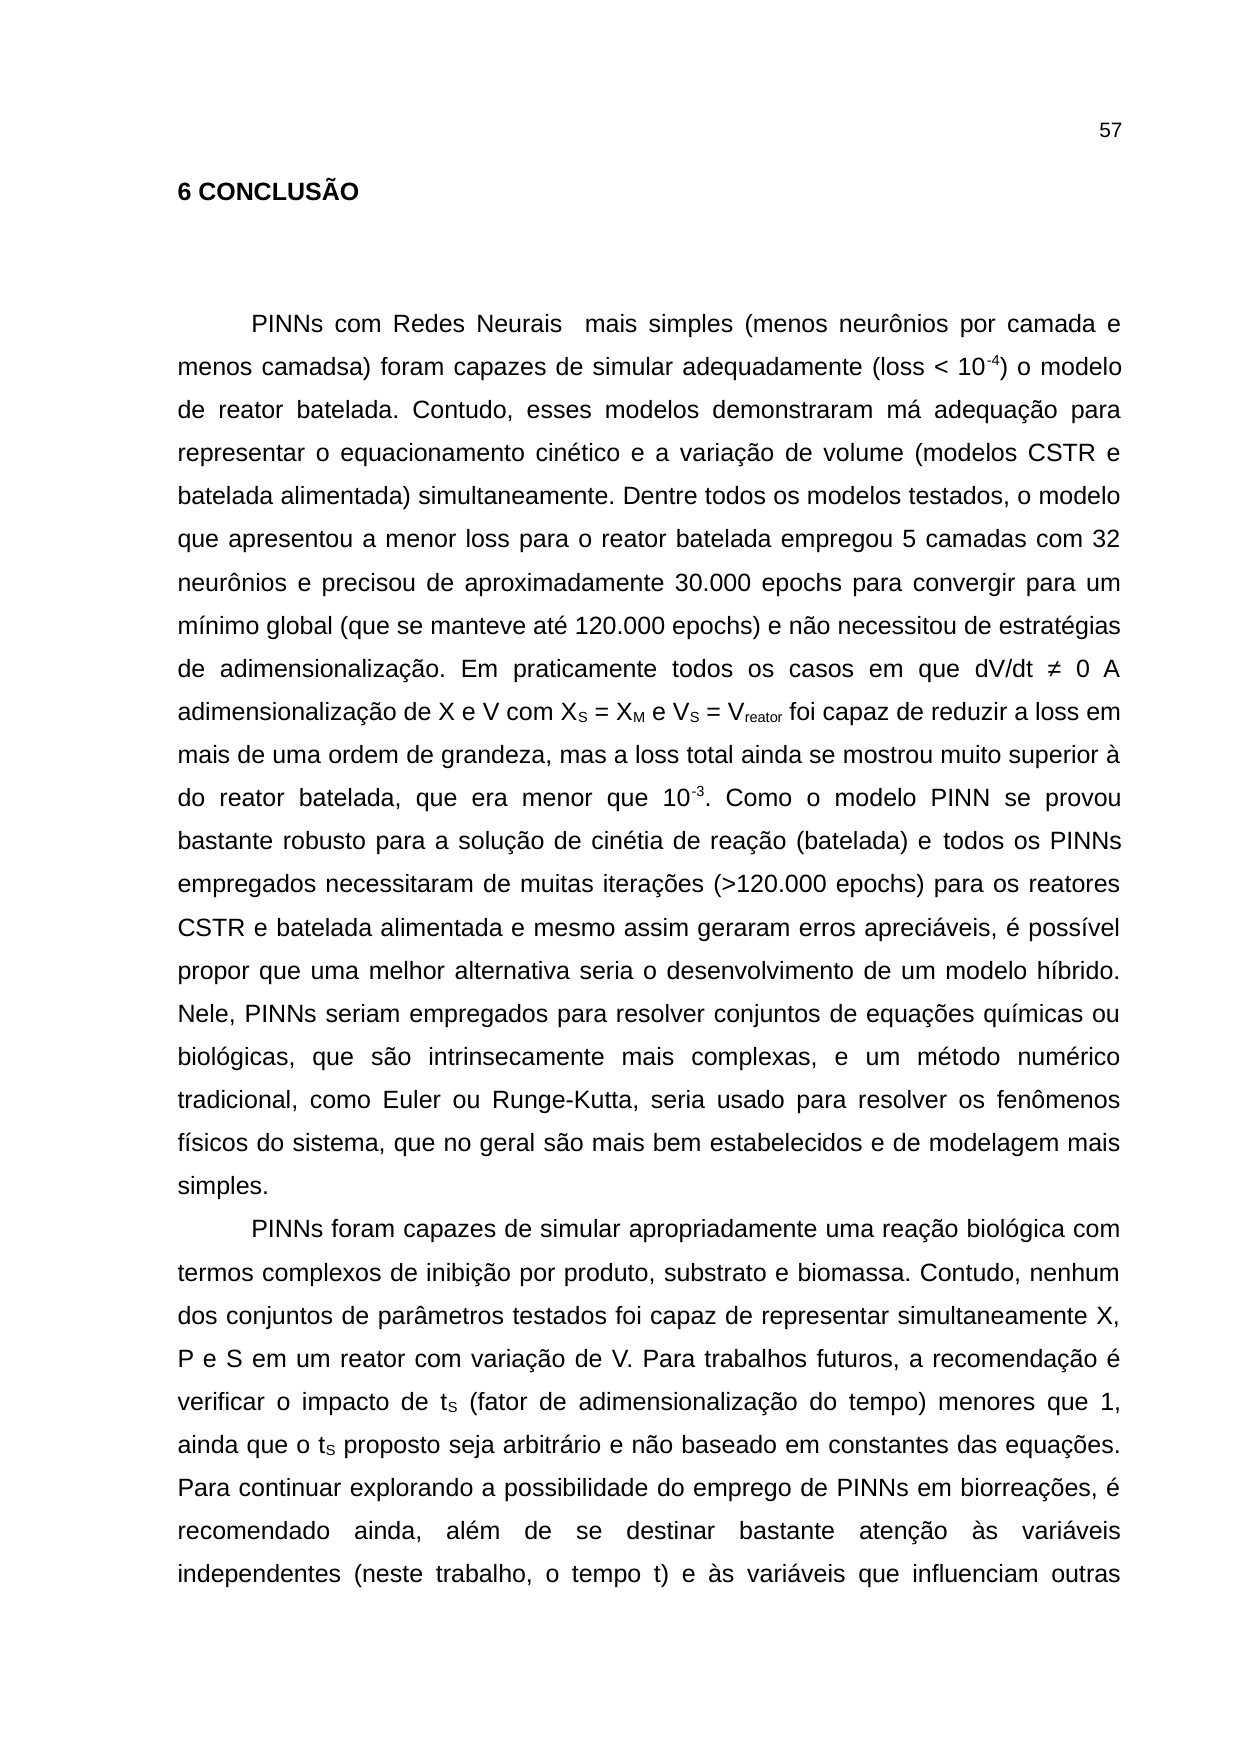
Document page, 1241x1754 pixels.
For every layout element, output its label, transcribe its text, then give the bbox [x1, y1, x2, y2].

subtitle Conclusão [177, 177, 1122, 206]
text PINNs com Redes Neurais mais simples (menos neurônios por camada e menos camadsa) foram capazes de simular adequadamente (loss < 10-4) o modelo de reator batelada. Contudo, esses modelos demonstraram má adequação para representar o equacionamento cinético e a variação de volume (modelos CSTR e batelada alimentada) simultaneamente. Dentre todos os modelos testados, o modelo que apresentou a menor loss para o reator batelada empregou 5 camadas com 32 neurônios e precisou de aproximadamente 30.000 epochs para convergir para um mínimo global (que se manteve até 120.000 epochs) e não necessitou de estratégias de adimensionalização. Em praticamente todos os casos em que dV/dt ≠ 0 A adimensionalização de X e V com XS = XM e VS = Vreator foi capaz de reduzir a loss em mais de uma ordem de grandeza, mas a loss total ainda se mostrou muito superior à do reator batelada, que era menor que 10-3. Como o modelo PINN se provou bastante robusto para a solução de cinétia de reação (batelada) e todos os PINNs empregados necessitaram de muitas iterações (>120.000 epochs) para os reatores CSTR e batelada alimentada e mesmo assim geraram erros apreciáveis, é possível propor que uma melhor alternativa seria o desenvolvimento de um modelo híbrido. Nele, PINNs seriam empregados para resolver conjuntos de equações químicas ou biológicas, que são intrinsecamente mais complexas, e um método numérico tradicional, como Euler ou Runge-Kutta, seria usado para resolver os fenômenos físicos do sistema, que no geral são mais bem estabelecidos e de modelagem mais simples. [177, 309, 1122, 1200]
text PINNs foram capazes de simular apropriadamente uma reação biológica com termos complexos de inibição por produto, substrato e biomassa. Contudo, nenhum dos conjuntos de parâmetros testados foi capaz de representar simultaneamente X, P e S em um reator com variação de V. Para trabalhos futuros, a recomendação é verificar o impacto de tS (fator de adimensionalização do tempo) menores que 1, ainda que o tS proposto seja arbitrário e não baseado em constantes das equações. Para continuar explorando a possibilidade do emprego de PINNs em biorreações, é recomendado ainda, além de se destinar bastante atenção às variáveis independentes (neste trabalho, o tempo t) e às variáveis que influenciam outras [177, 1214, 1122, 1588]
